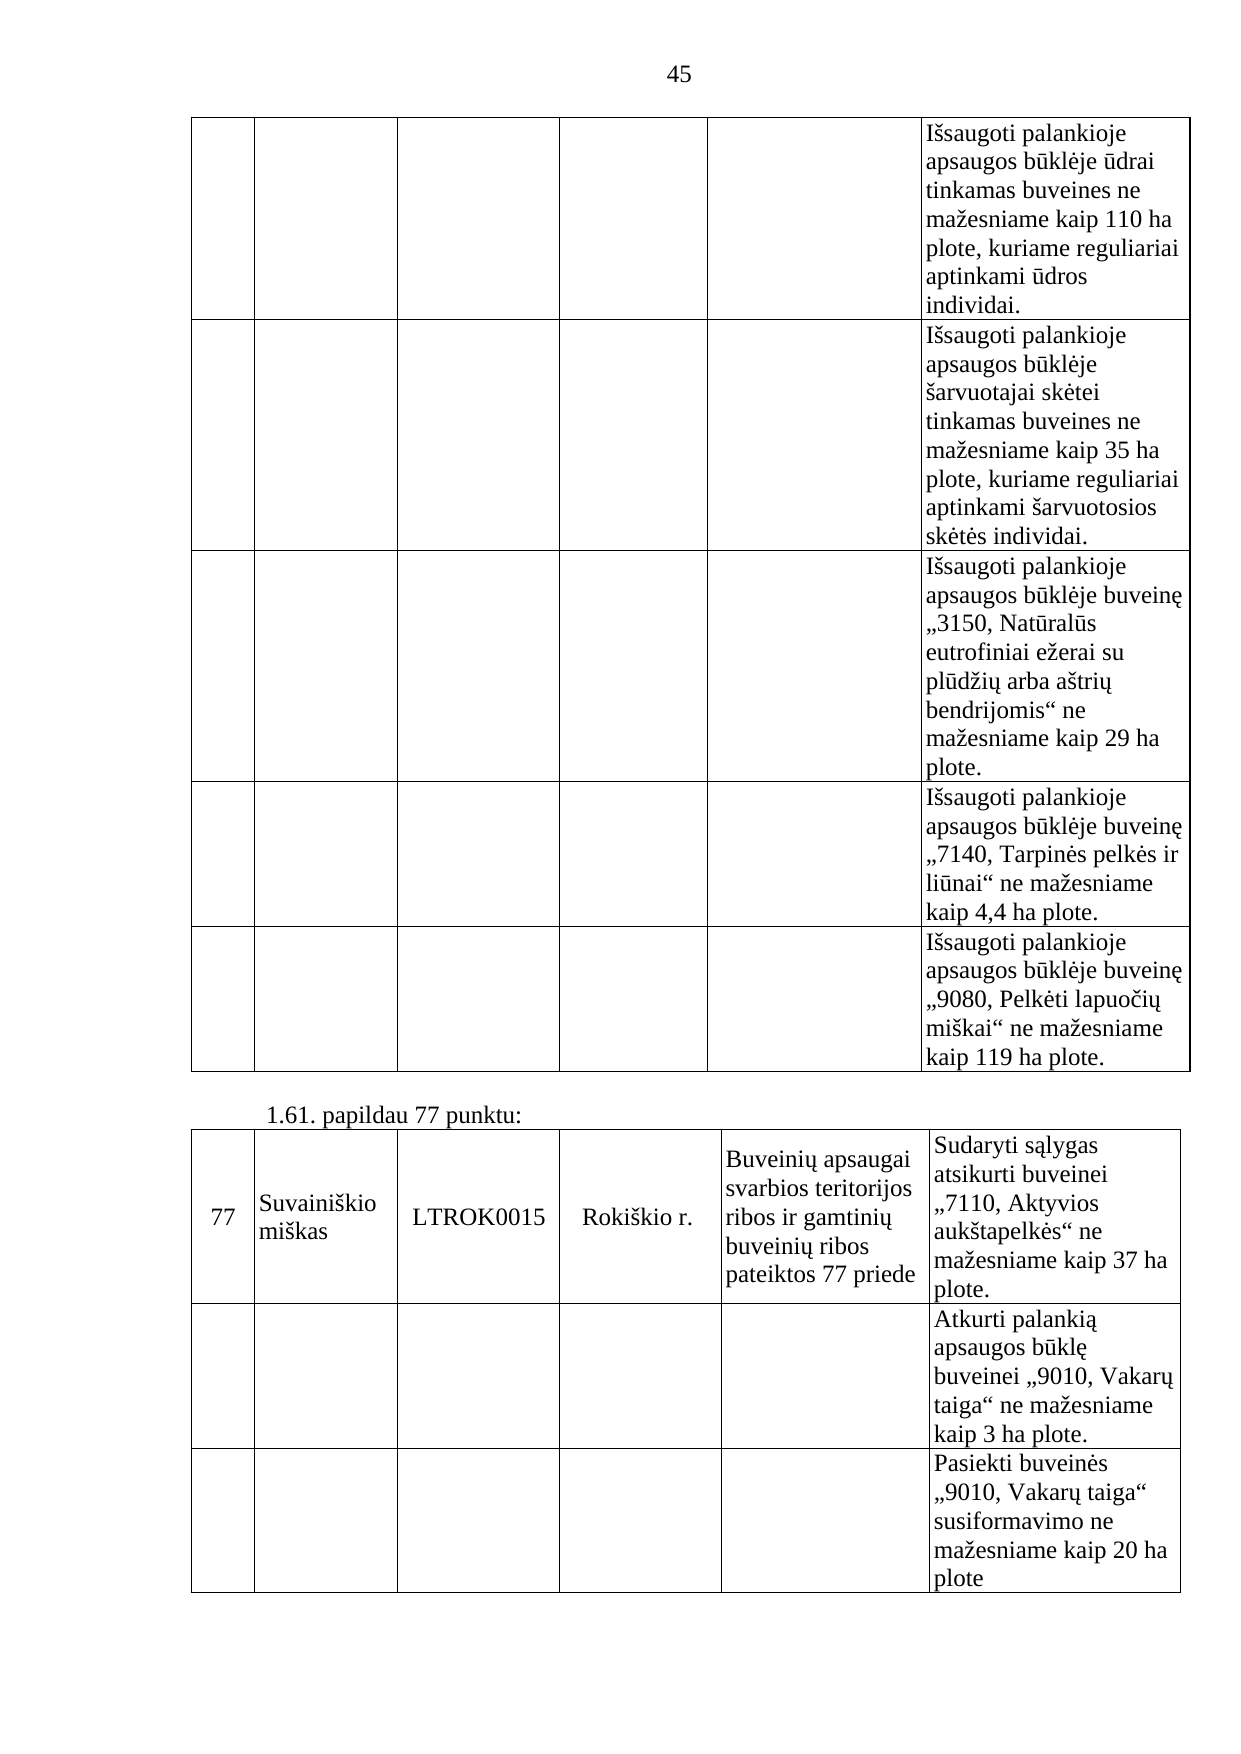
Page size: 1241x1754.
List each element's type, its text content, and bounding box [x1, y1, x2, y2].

text 1.61. papildau 77 punktu: [177, 1100, 1181, 1129]
table_cell [192, 118, 254, 319]
table_cell [560, 551, 707, 781]
table_cell [722, 1449, 929, 1592]
table_cell [192, 551, 254, 781]
table_cell Pasiekti buveinės „9010, Vakarų taiga“ susiformavimo ne mažesniame kaip 20 ha plote [930, 1449, 1180, 1592]
table_cell [560, 118, 707, 319]
table_cell [560, 782, 707, 926]
table_cell [560, 1304, 721, 1447]
table_header LTROK0015 [398, 1130, 559, 1303]
table_cell [255, 551, 397, 781]
table_cell [708, 118, 921, 319]
table_cell [255, 782, 397, 926]
table_cell [398, 782, 559, 926]
table_cell [255, 320, 397, 550]
table_cell [398, 1449, 559, 1592]
table_cell [560, 1449, 721, 1592]
table_cell [255, 118, 397, 319]
table_cell [255, 1449, 397, 1592]
table_header Suvainiškio miškas [255, 1130, 397, 1303]
table_cell [192, 1304, 254, 1447]
table_cell [398, 927, 559, 1071]
table_cell [255, 1304, 397, 1447]
table_cell Atkurti palankią apsaugos būklę buveinei „9010, Vakarų taiga“ ne mažesniame kaip 3 ha plote. [930, 1304, 1180, 1447]
table_cell [708, 320, 921, 550]
table_cell Išsaugoti palankioje apsaugos būklėje ūdrai tinkamas buveines ne mažesniame kaip 110 ha plote, kuriame reguliariai aptinkami ūdros individai. [922, 118, 1189, 319]
table_header Sudaryti sąlygas atsikurti buveinei „7110, Aktyvios aukštapelkės“ ne mažesniame kaip 37 ha plote. [930, 1130, 1180, 1303]
table_cell [708, 551, 921, 781]
table_cell [398, 1304, 559, 1447]
table_cell [560, 927, 707, 1071]
table_cell [560, 320, 707, 550]
table_cell [708, 782, 921, 926]
table_cell [398, 118, 559, 319]
table_cell Išsaugoti palankioje apsaugos būklėje šarvuotajai skėtei tinkamas buveines ne mažesniame kaip 35 ha plote, kuriame reguliariai aptinkami šarvuotosios skėtės individai. [922, 320, 1189, 550]
table_cell [192, 782, 254, 926]
table_header 77 [192, 1130, 254, 1303]
table_cell Išsaugoti palankioje apsaugos būklėje buveinę „3150, Natūralūs eutrofiniai ežerai su plūdžių arba aštrių bendrijomis“ ne mažesniame kaip 29 ha plote. [922, 551, 1189, 781]
table_header Buveinių apsaugai svarbios teritorijos ribos ir gamtinių buveinių ribos pateiktos 77 priede [722, 1130, 929, 1303]
table_cell [708, 927, 921, 1071]
table_cell [398, 320, 559, 550]
table_cell Išsaugoti palankioje apsaugos būklėje buveinę „9080, Pelkėti lapuočių miškai“ ne mažesniame kaip 119 ha plote. [922, 927, 1189, 1071]
table_cell [398, 551, 559, 781]
table_cell [192, 1449, 254, 1592]
table_header Rokiškio r. [560, 1130, 721, 1303]
table_cell [192, 320, 254, 550]
table_cell Išsaugoti palankioje apsaugos būklėje buveinę „7140, Tarpinės pelkės ir liūnai“ ne mažesniame kaip 4,4 ha plote. [922, 782, 1189, 926]
table_cell [722, 1304, 929, 1447]
table_cell [255, 927, 397, 1071]
table_cell [192, 927, 254, 1071]
